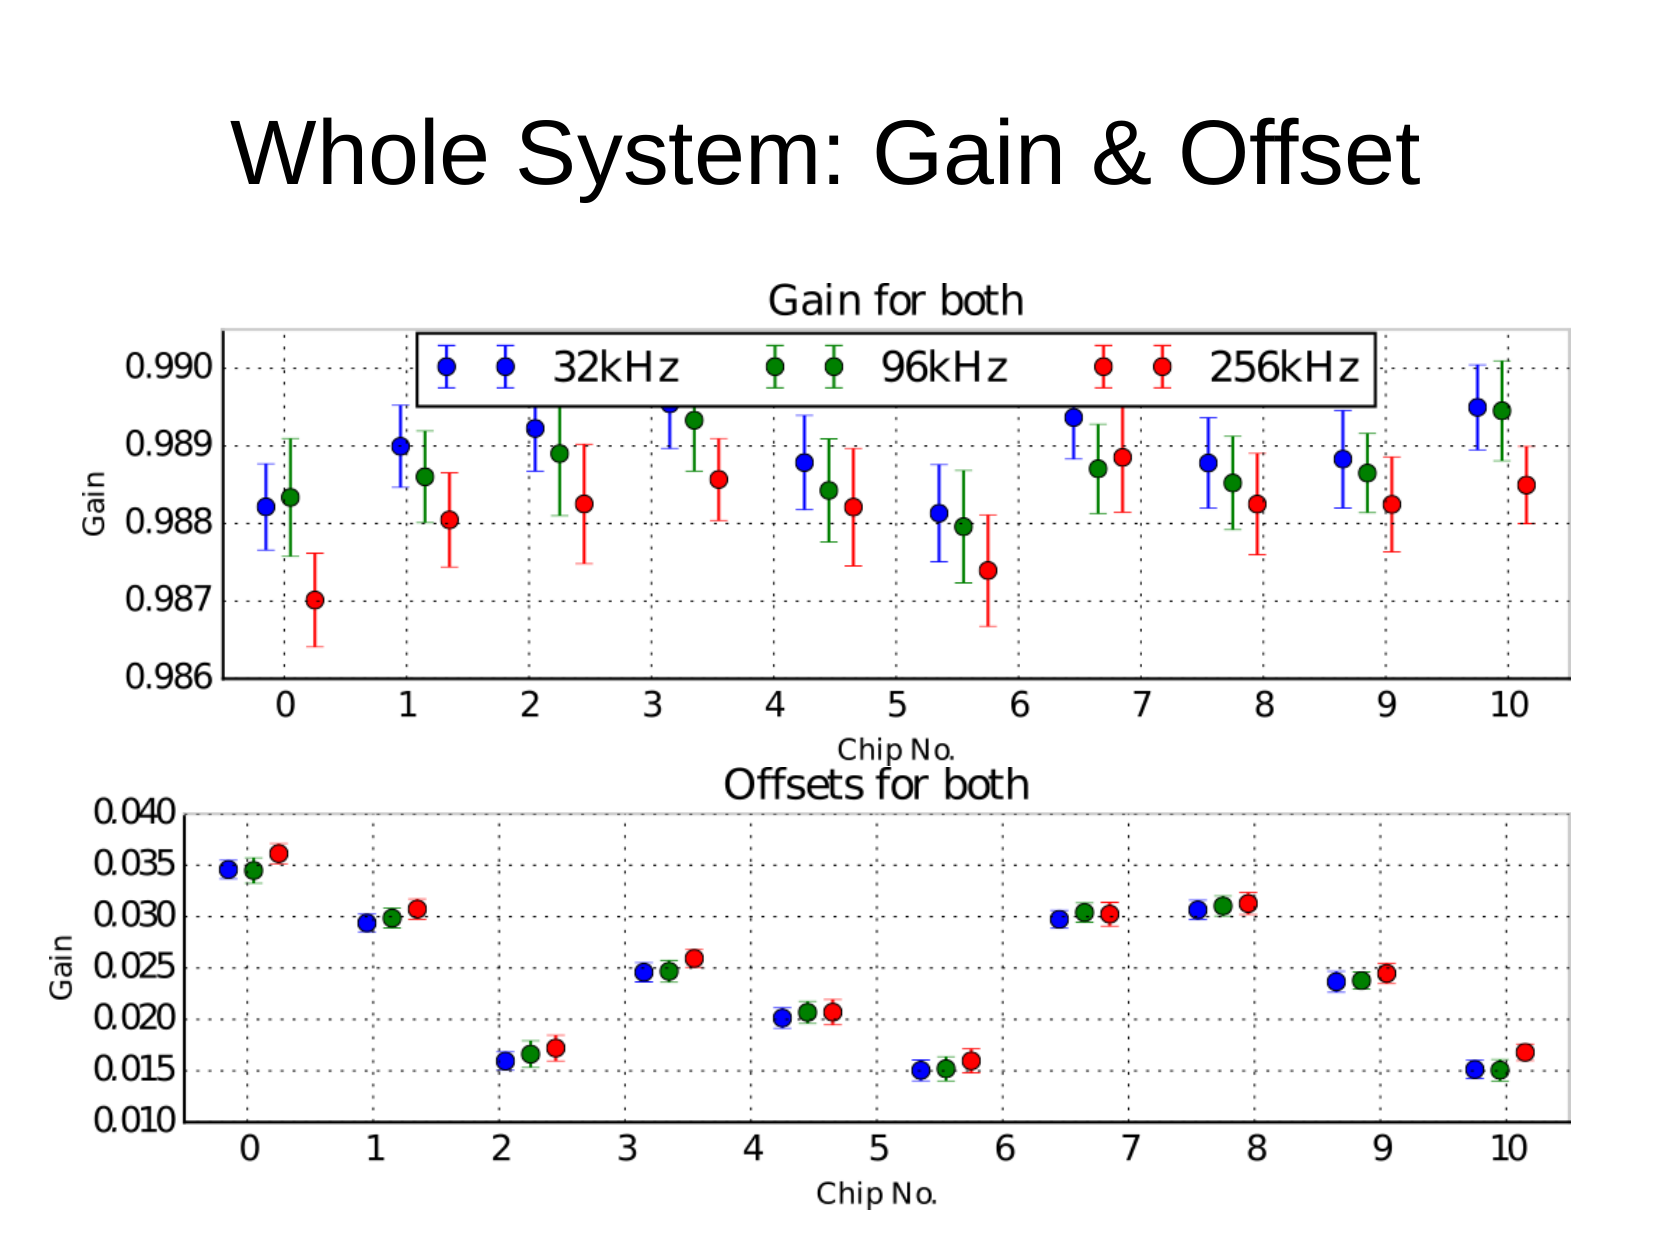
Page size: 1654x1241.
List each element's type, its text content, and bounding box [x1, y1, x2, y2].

picture [49, 767, 1571, 1210]
picture [82, 283, 1571, 766]
title Whole System: Gain & Offset [82, 49, 1571, 257]
